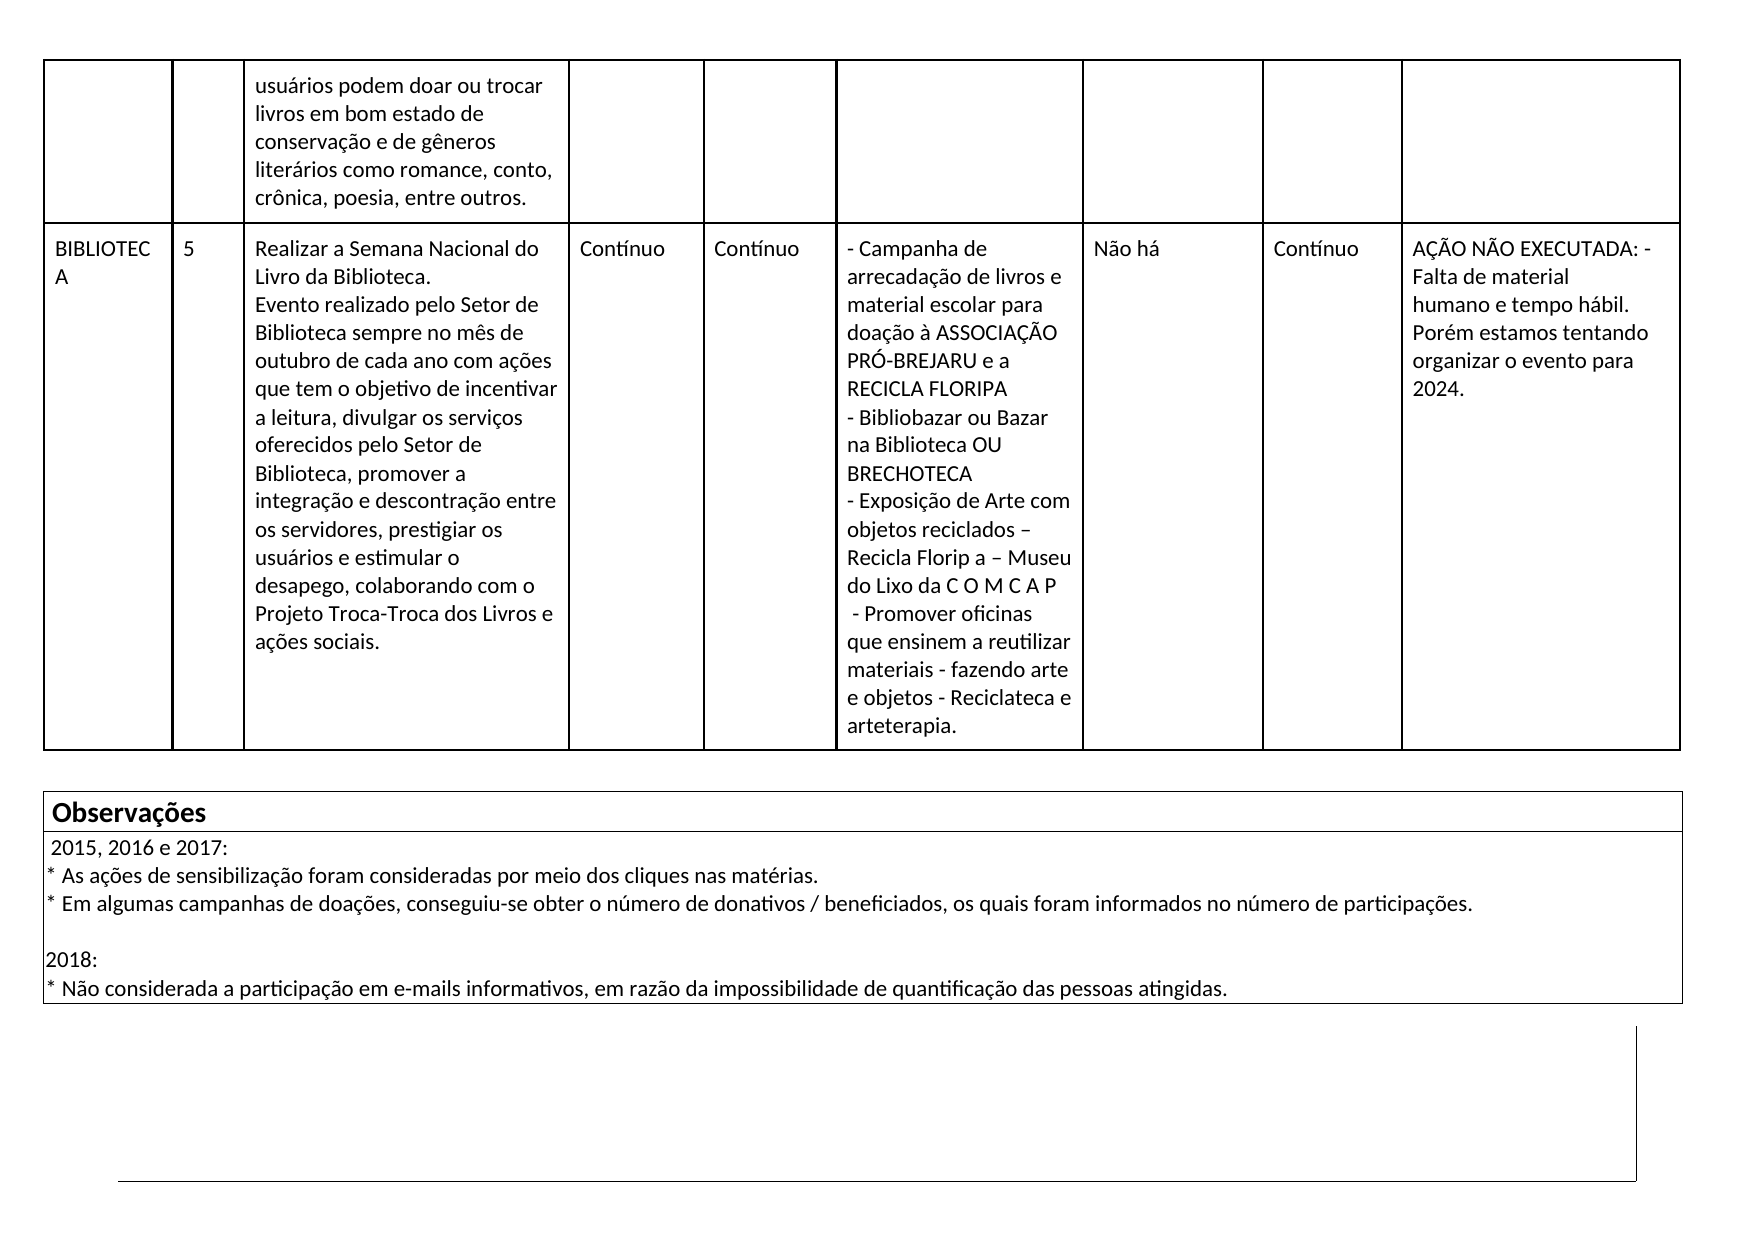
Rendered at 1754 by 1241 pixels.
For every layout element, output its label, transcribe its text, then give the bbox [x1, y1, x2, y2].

table_header Observações [44, 792, 1682, 831]
table_cell Contínuo [705, 224, 835, 749]
table_cell BIBLIOTECA [45, 224, 171, 749]
table_cell [174, 61, 243, 222]
table_cell [1084, 61, 1262, 222]
table_cell Realizar a Semana Nacional do Livro da Biblioteca. Evento realizado pelo Setor de Biblioteca sempre no mês de outubro de cada ano com ações que tem o objetivo de incentivar a leitura, divulgar os serviços oferecidos pelo Setor de Biblioteca, promover a integração e descontração entre os servidores, prestigiar os usuários e estimular o desapego, colaborando com o Projeto Troca-Troca dos Livros e ações sociais. [245, 224, 568, 749]
table_cell AÇÃO NÃO EXECUTADA: -Falta de material humano e tempo hábil. Porém estamos tentando organizar o evento para 2024. [1403, 224, 1679, 749]
table_cell - Campanha de arrecadação de livros e material escolar para doação à ASSOCIAÇÃO PRÓ-BREJARU e a RECICLA FLORIPA - Bibliobazar ou Bazar na Biblioteca OU BRECHOTECA - Exposição de Arte com objetos reciclados – Recicla Florip a – Museu do Lixo da C O M C A P - Promover oficinas que ensinem a reutilizar materiais - fazendo arte e objetos - Reciclateca e arteterapia. [838, 224, 1082, 749]
table_cell [1264, 61, 1401, 222]
table_cell [45, 61, 171, 222]
table_cell Não há [1084, 224, 1262, 749]
table_cell [705, 61, 835, 222]
table_cell usuários podem doar ou trocar livros em bom estado de conservação e de gêneros literários como romance, conto, crônica, poesia, entre outros. [245, 61, 568, 222]
table_cell Contínuo [570, 224, 703, 749]
table_cell [1403, 61, 1679, 222]
table_cell Contínuo [1264, 224, 1401, 749]
table_cell 5 [174, 224, 243, 749]
table_cell 2015, 2016 e 2017: * As ações de sensibilização foram consideradas por meio dos cliques nas matérias. * Em algumas campanhas de doações, conseguiu-se obter o número de donativos / beneficiados, os quais foram informados no número de participações. 2018: * Não considerada a participação em e-mails informativos, em razão da impossibilidade de quantificação das pessoas atingidas. [44, 832, 1682, 1003]
table_cell [838, 61, 1082, 222]
table_cell [570, 61, 703, 222]
